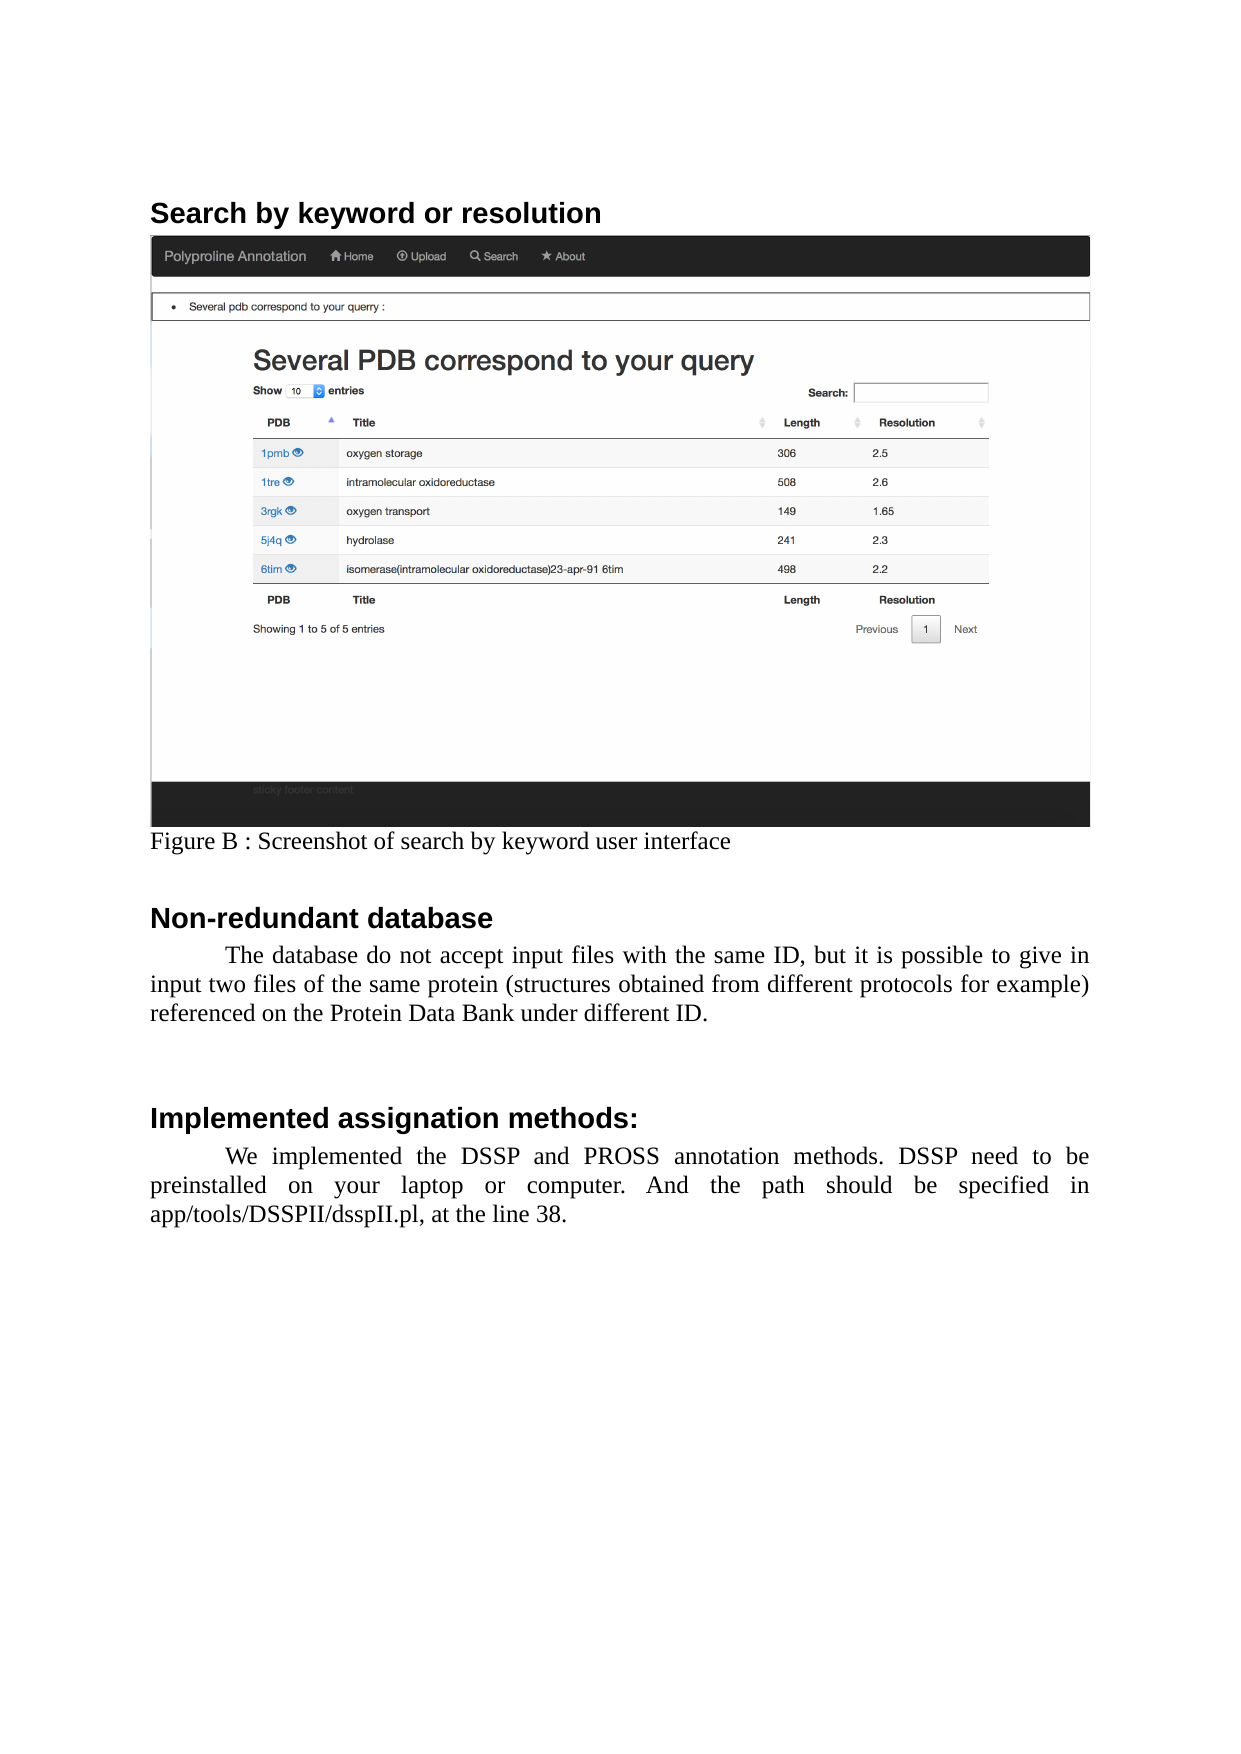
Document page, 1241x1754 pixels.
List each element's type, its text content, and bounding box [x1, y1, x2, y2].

text The database do not accept input files with the same ID, but it is possible to give in input two files of the same protein (structures obtained from different protocols for example) referenced on the Protein Data Bank under different ID. [150, 941, 1090, 1027]
text Figure B : Screenshot of search by keyword user interface [150, 827, 1090, 855]
subtitle Implemented assignation methods: [150, 1101, 1090, 1135]
text We implemented the DSSP and PROSS annotation methods. DSSP need to be preinstalled on your laptop or computer. And the path should be specified in app/tools/DSSPII/dsspII.pl, at the line 38. [150, 1141, 1090, 1227]
subtitle Non-redundant database [150, 901, 1090, 934]
subtitle Search by keyword or resolution [150, 196, 1090, 229]
picture [150, 235, 1091, 827]
